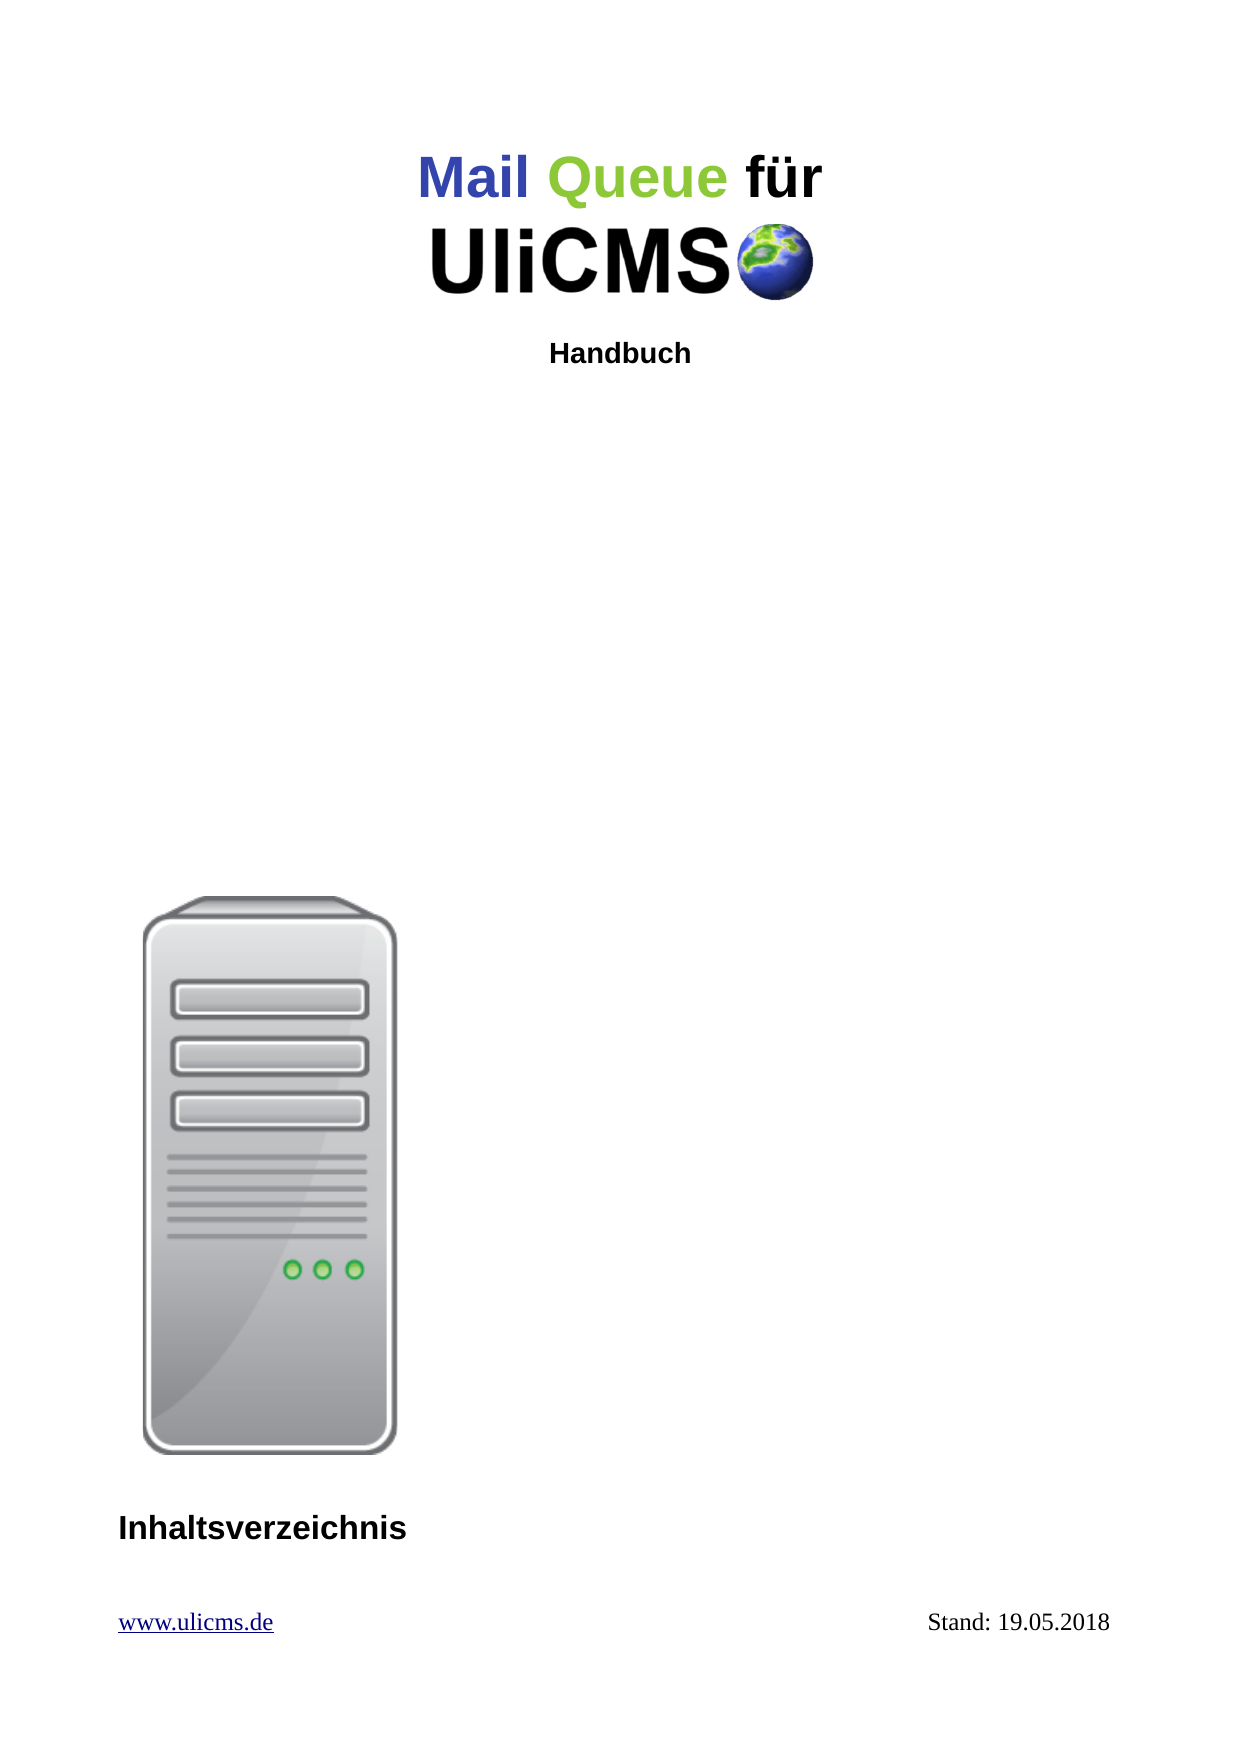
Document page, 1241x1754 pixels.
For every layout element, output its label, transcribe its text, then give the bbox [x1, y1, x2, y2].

picture [426, 222, 814, 303]
subtitle Handbuch [118, 303, 1122, 370]
subtitle Inhaltsverzeichnis [118, 1508, 1122, 1546]
picture [142, 896, 398, 1455]
subtitle Mail Queue für [118, 143, 1122, 210]
